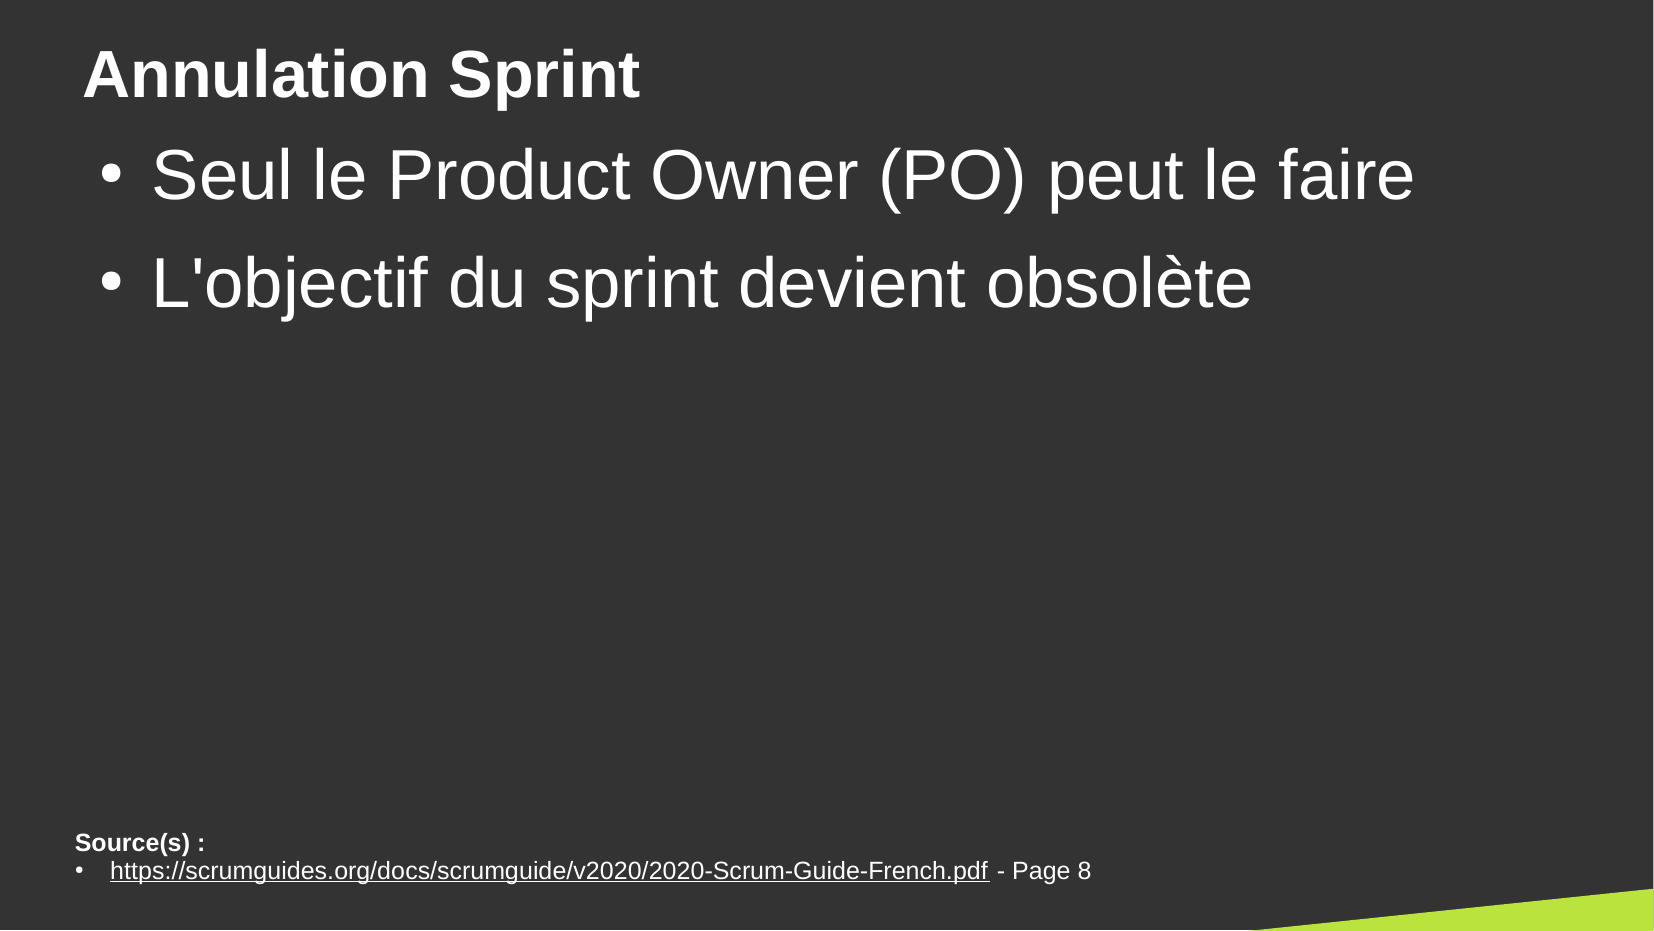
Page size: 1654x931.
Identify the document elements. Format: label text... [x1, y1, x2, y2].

text_box Source(s) : https://scrumguides.org/docs/scrumguide/v2020/2020-Scrum-Guide-French.pdf - Page 8 [60, 821, 1546, 921]
text_box [1247, 888, 1654, 931]
title Annulation Sprint [82, 37, 1571, 122]
list Seul le Product Owner (PO) peut le faire L'objectif du sprint devient obsolète [80, 135, 1620, 777]
